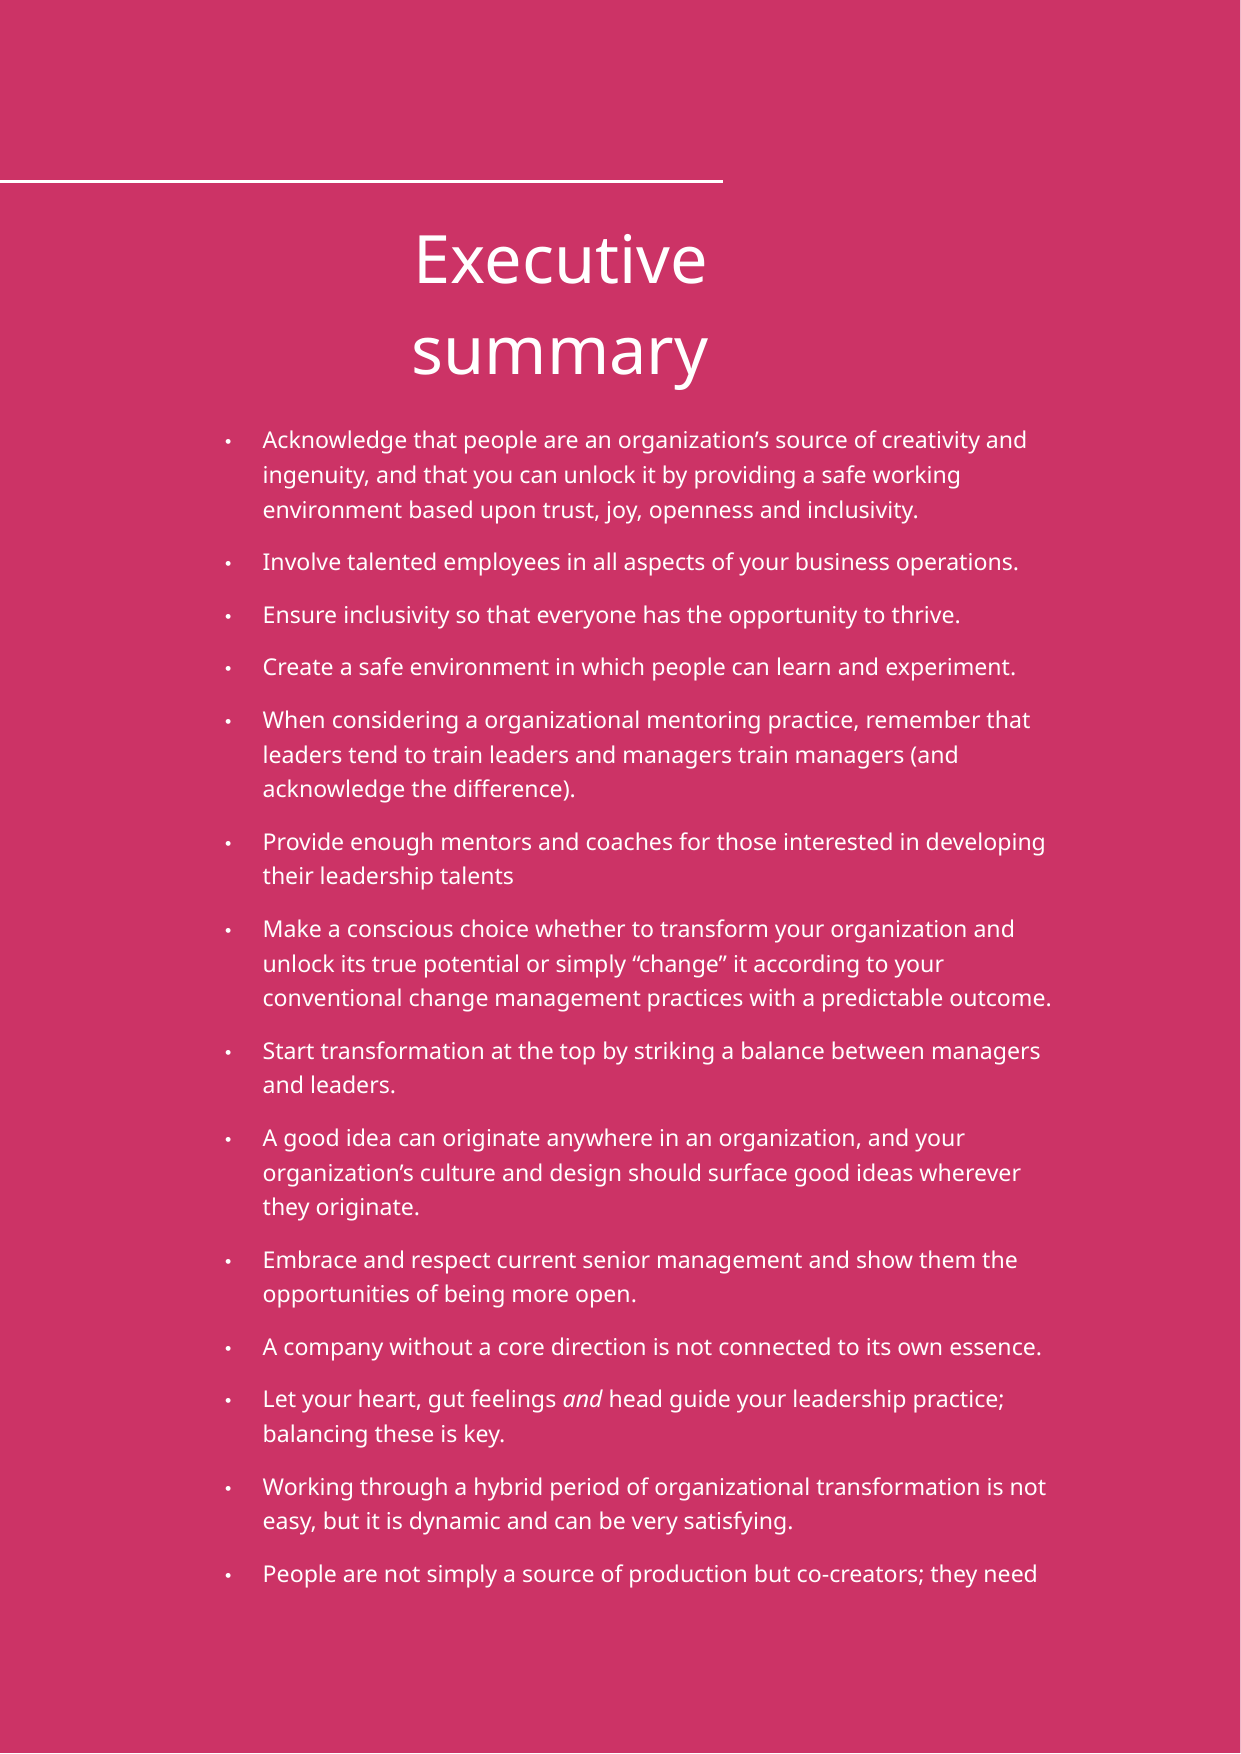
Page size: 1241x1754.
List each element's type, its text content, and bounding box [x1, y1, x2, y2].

list Working through a hybrid period of organizational transformation is not easy, but it is dynamic and can be very satisfying. [225, 1470, 1053, 1536]
list Let your heart, gut feelings and head guide your leadership practice; balancing these is key. [225, 1383, 1053, 1449]
list People are not simply a source of production but co-creators; they need [225, 1558, 1053, 1589]
list Start transformation at the top by striking a balance between managers and leaders. [225, 1034, 1053, 1101]
list Embrace and respect current senior management and show them the opportunities of being more open. [225, 1243, 1053, 1309]
list Acknowledge that people are an organization’s source of creativity and ingenuity, and that you can unlock it by providing a safe working environment based upon trust, joy, openness and inclusivity. [225, 424, 1053, 525]
list A good idea can originate anywhere in an organization, and your organization’s culture and design should surface good ideas wherever they originate. [225, 1122, 1053, 1222]
list A company without a core direction is not connected to its own essence. [225, 1331, 1053, 1362]
list When considering a organizational mentoring practice, remember that leaders tend to train leaders and managers train managers (and acknowledge the difference). [225, 704, 1053, 804]
list Ensure inclusivity so that everyone has the opportunity to thrive. [225, 598, 1053, 630]
list Provide enough mentors and coaches for those interested in developing their leadership talents [225, 826, 1053, 892]
list Involve talented employees in all aspects of your business operations. [225, 546, 1053, 577]
list Create a safe environment in which people can learn and experiment. [225, 651, 1053, 683]
subtitle Executive summary [0, 183, 723, 409]
list Make a conscious choice whether to transform your organization and unlock its true potential or simply “change” it according to your conventional change management practices with a predictable outcome. [225, 913, 1053, 1013]
